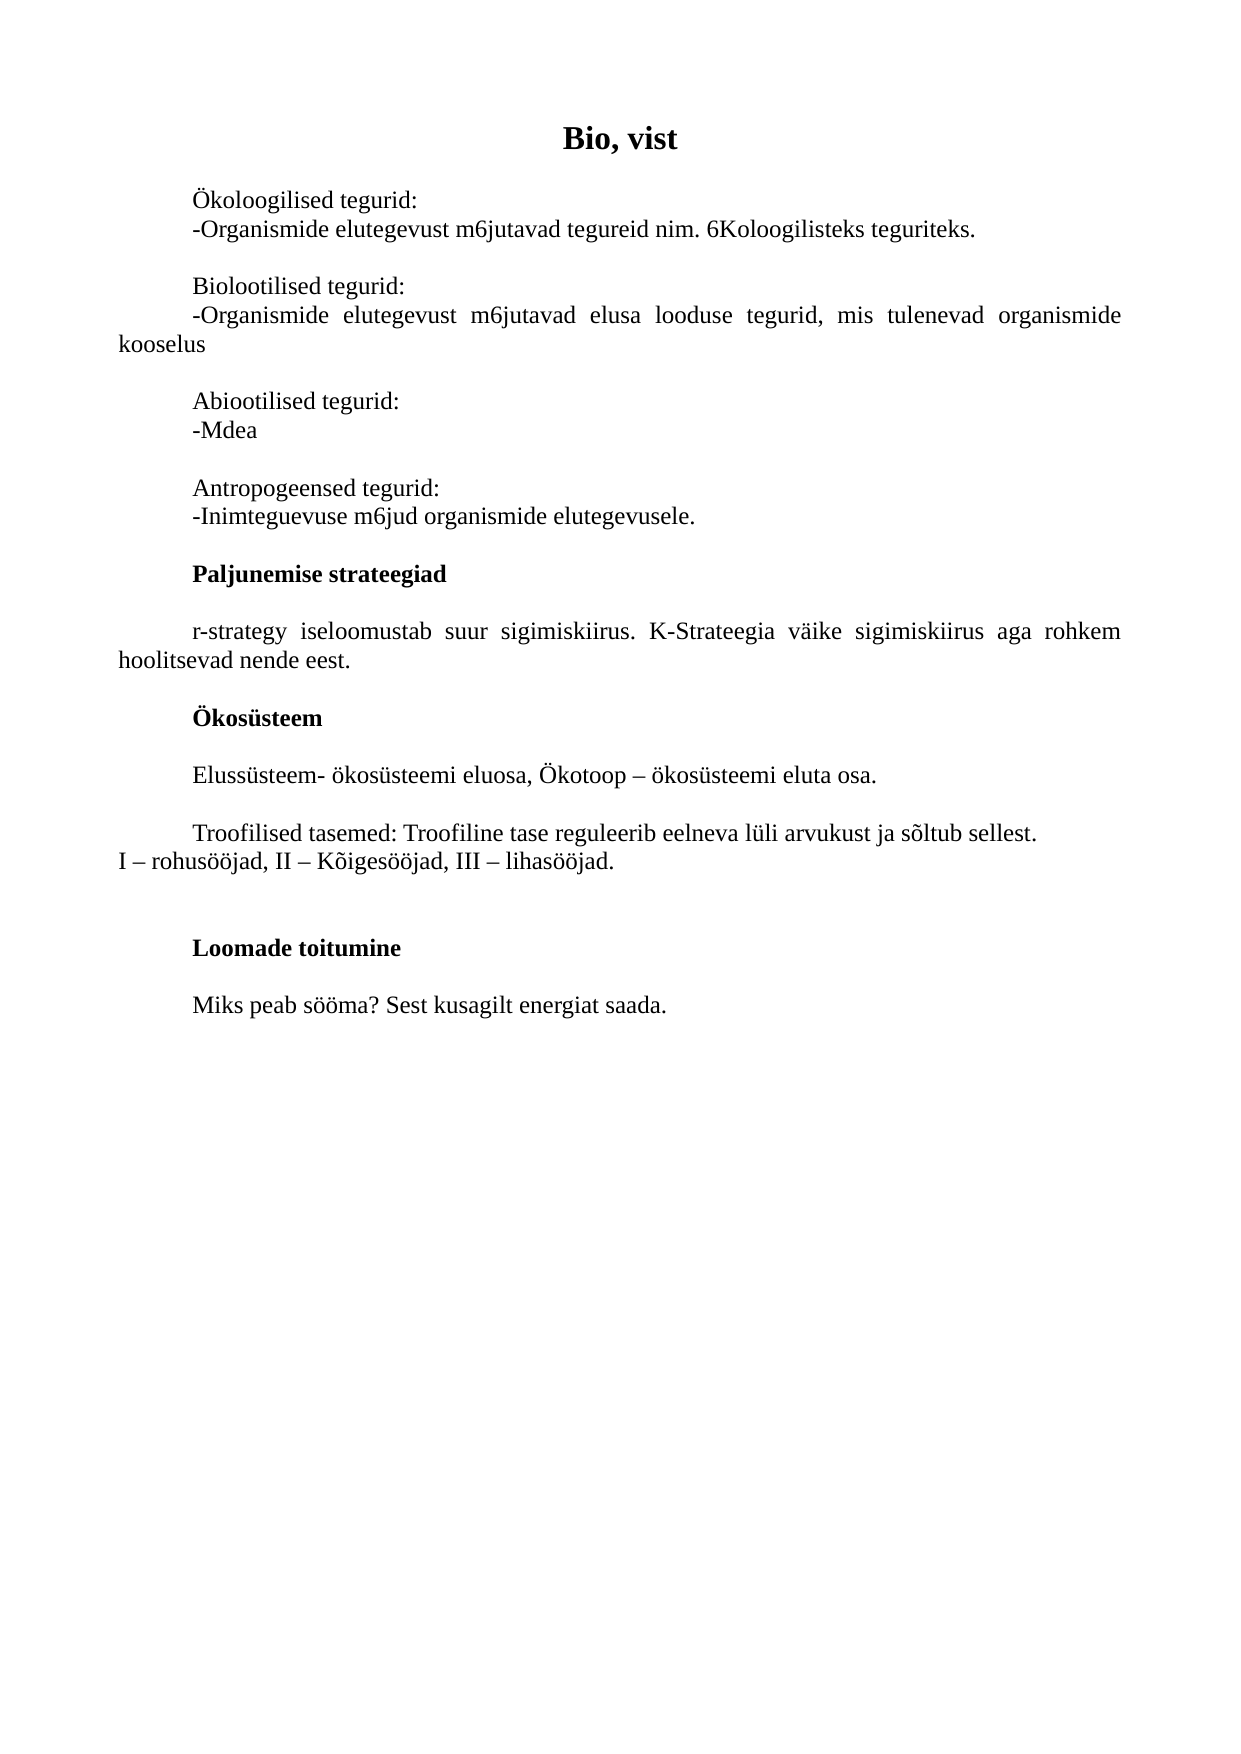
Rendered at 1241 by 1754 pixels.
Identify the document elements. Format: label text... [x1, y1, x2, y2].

text -Mdea [118, 415, 1122, 444]
text Ökosüsteem [118, 703, 1122, 731]
text Miks peab sööma? Sest kusagilt energiat saada. [118, 990, 1122, 1019]
text -Inimteguevuse m6jud organismide elutegevusele. [118, 501, 1122, 530]
text Elussüsteem- ökosüsteemi eluosa, Ökotoop – ökosüsteemi eluta osa. [118, 760, 1122, 789]
text Ökoloogilised tegurid: [118, 185, 1122, 214]
text Antropogeensed tegurid: [118, 473, 1122, 501]
text r-strategy iseloomustab suur sigimiskiirus. K-Strateegia väike sigimiskiirus aga rohkem hoolitsevad nende eest. [118, 616, 1122, 674]
text Paljunemise strateegiad [118, 559, 1122, 588]
text I – rohusööjad, II – Kõigesööjad, III – lihasööjad. [118, 846, 1122, 875]
text Abiootilised tegurid: [118, 386, 1122, 415]
text -Organismide elutegevust m6jutavad tegureid nim. 6Koloogilisteks teguriteks. [118, 214, 1122, 243]
text -Organismide elutegevust m6jutavad elusa looduse tegurid, mis tulenevad organismide kooselus [118, 300, 1122, 358]
text Loomade toitumine [118, 933, 1122, 961]
text Biolootilised tegurid: [118, 271, 1122, 300]
text Troofilised tasemed: Troofiline tase reguleerib eelneva lüli arvukust ja sõltub sellest. [118, 818, 1122, 846]
text Bio, vist [118, 118, 1122, 156]
